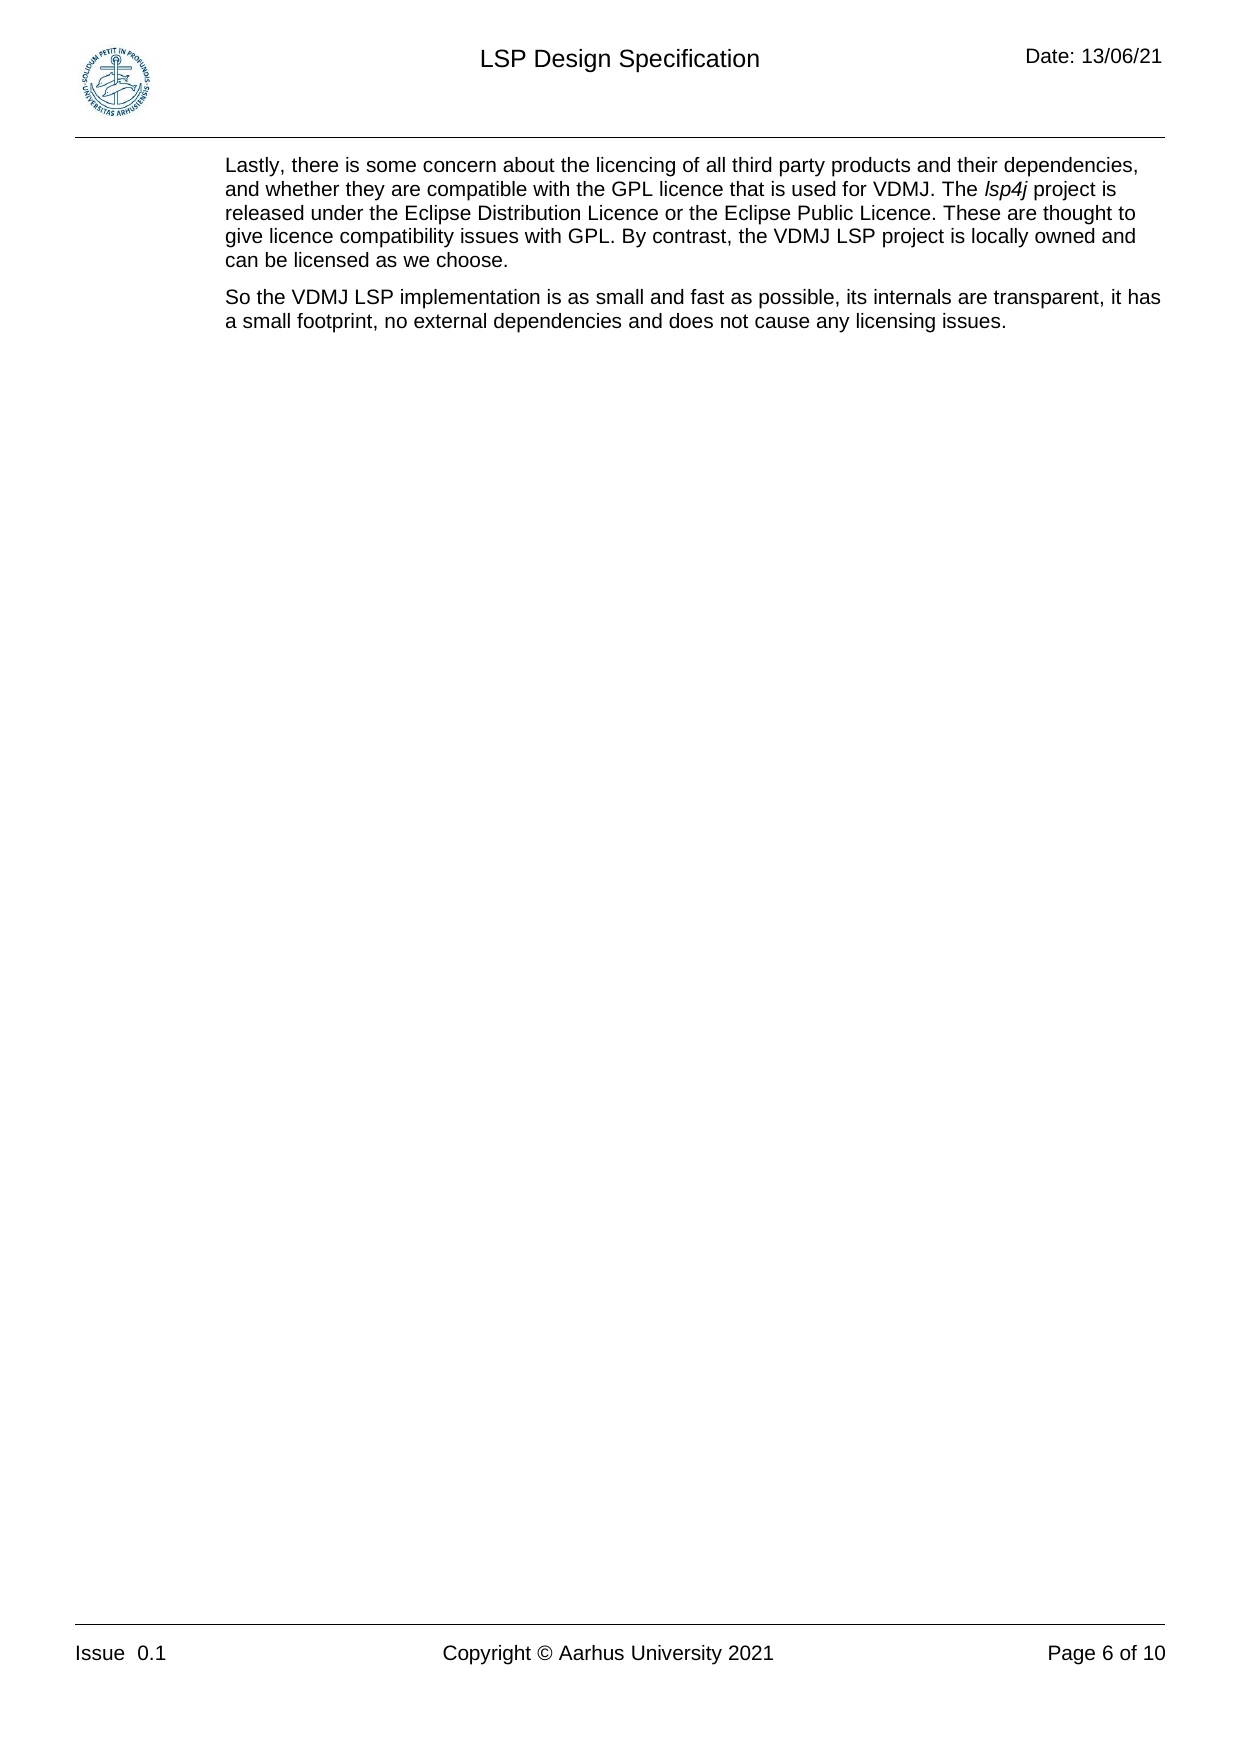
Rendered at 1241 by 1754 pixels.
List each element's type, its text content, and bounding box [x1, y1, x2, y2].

text Lastly, there is some concern about the licencing of all third party products and their dependencies, and whether they are compatible with the GPL licence that is used for VDMJ. The lsp4j project is released under the Eclipse Distribution Licence or the Eclipse Public Licence. These are thought to give licence compatibility issues with GPL. By contrast, the VDMJ LSP project is locally owned and can be licensed as we choose. [225, 153, 1165, 273]
picture [78, 44, 153, 120]
text So the VDMJ LSP implementation is as small and fast as possible, its internals are transparent, it has a small footprint, no external dependencies and does not cause any licensing issues. [225, 285, 1165, 333]
